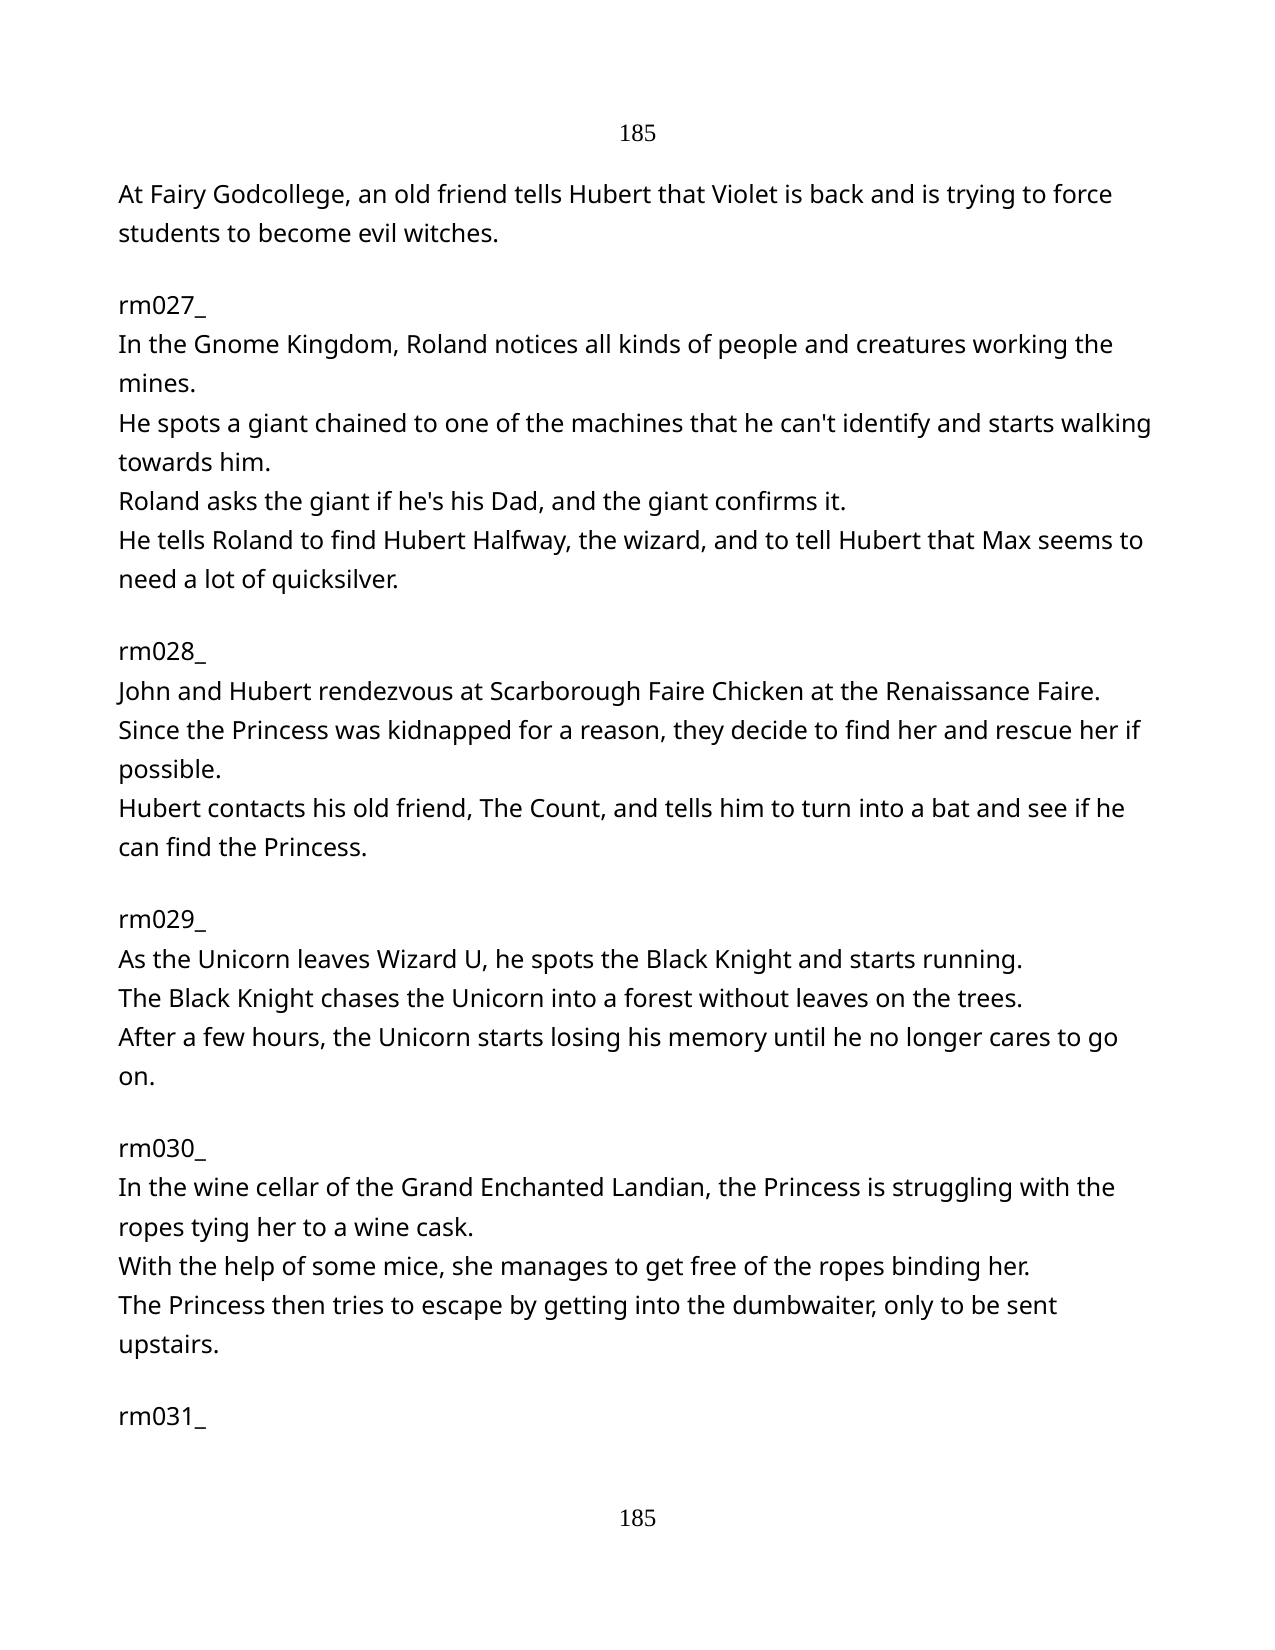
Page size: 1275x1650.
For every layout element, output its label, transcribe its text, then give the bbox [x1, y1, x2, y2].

text rm028_ [118, 634, 1157, 668]
text The Black Knight chases the Unicorn into a forest without leaves on the trees. [118, 980, 1157, 1014]
text He spots a giant chained to one of the machines that he can't identify and starts walking towards him. [118, 405, 1157, 478]
text Since the Princess was kidnapped for a reason, they decide to find her and rescue her if possible. [118, 712, 1157, 786]
text With the help of some mice, she manages to get free of the ropes binding her. [118, 1248, 1157, 1282]
text In the wine cellar of the Grand Enchanted Landian, the Princess is struggling with the ropes tying her to a wine cask. [118, 1170, 1157, 1243]
text rm031_ [118, 1399, 1157, 1433]
text rm030_ [118, 1131, 1157, 1165]
text After a few hours, the Unicorn starts losing his memory until he no longer cares to go on. [118, 1019, 1157, 1093]
text The Princess then tries to escape by getting into the dumbwaiter, only to be sent upstairs. [118, 1288, 1157, 1361]
text rm027_ [118, 288, 1157, 322]
text John and Hubert rendezvous at Scarborough Faire Chicken at the Renaissance Faire. [118, 673, 1157, 707]
text rm029_ [118, 902, 1157, 936]
text Roland asks the giant if he's his Dad, and the giant confirms it. [118, 483, 1157, 518]
text In the Gnome Kingdom, Roland notices all kinds of people and creatures working the mines. [118, 327, 1157, 400]
text At Fairy Godcollege, an old friend tells Hubert that Violet is back and is trying to force students to become evil witches. [118, 176, 1157, 249]
text Hubert contacts his old friend, The Count, and tells him to turn into a bat and see if he can find the Princess. [118, 791, 1157, 864]
text As the Unicorn leaves Wizard U, he spots the Black Knight and starts running. [118, 941, 1157, 975]
text He tells Roland to find Hubert Halfway, the wizard, and to tell Hubert that Max seems to need a lot of quicksilver. [118, 523, 1157, 596]
